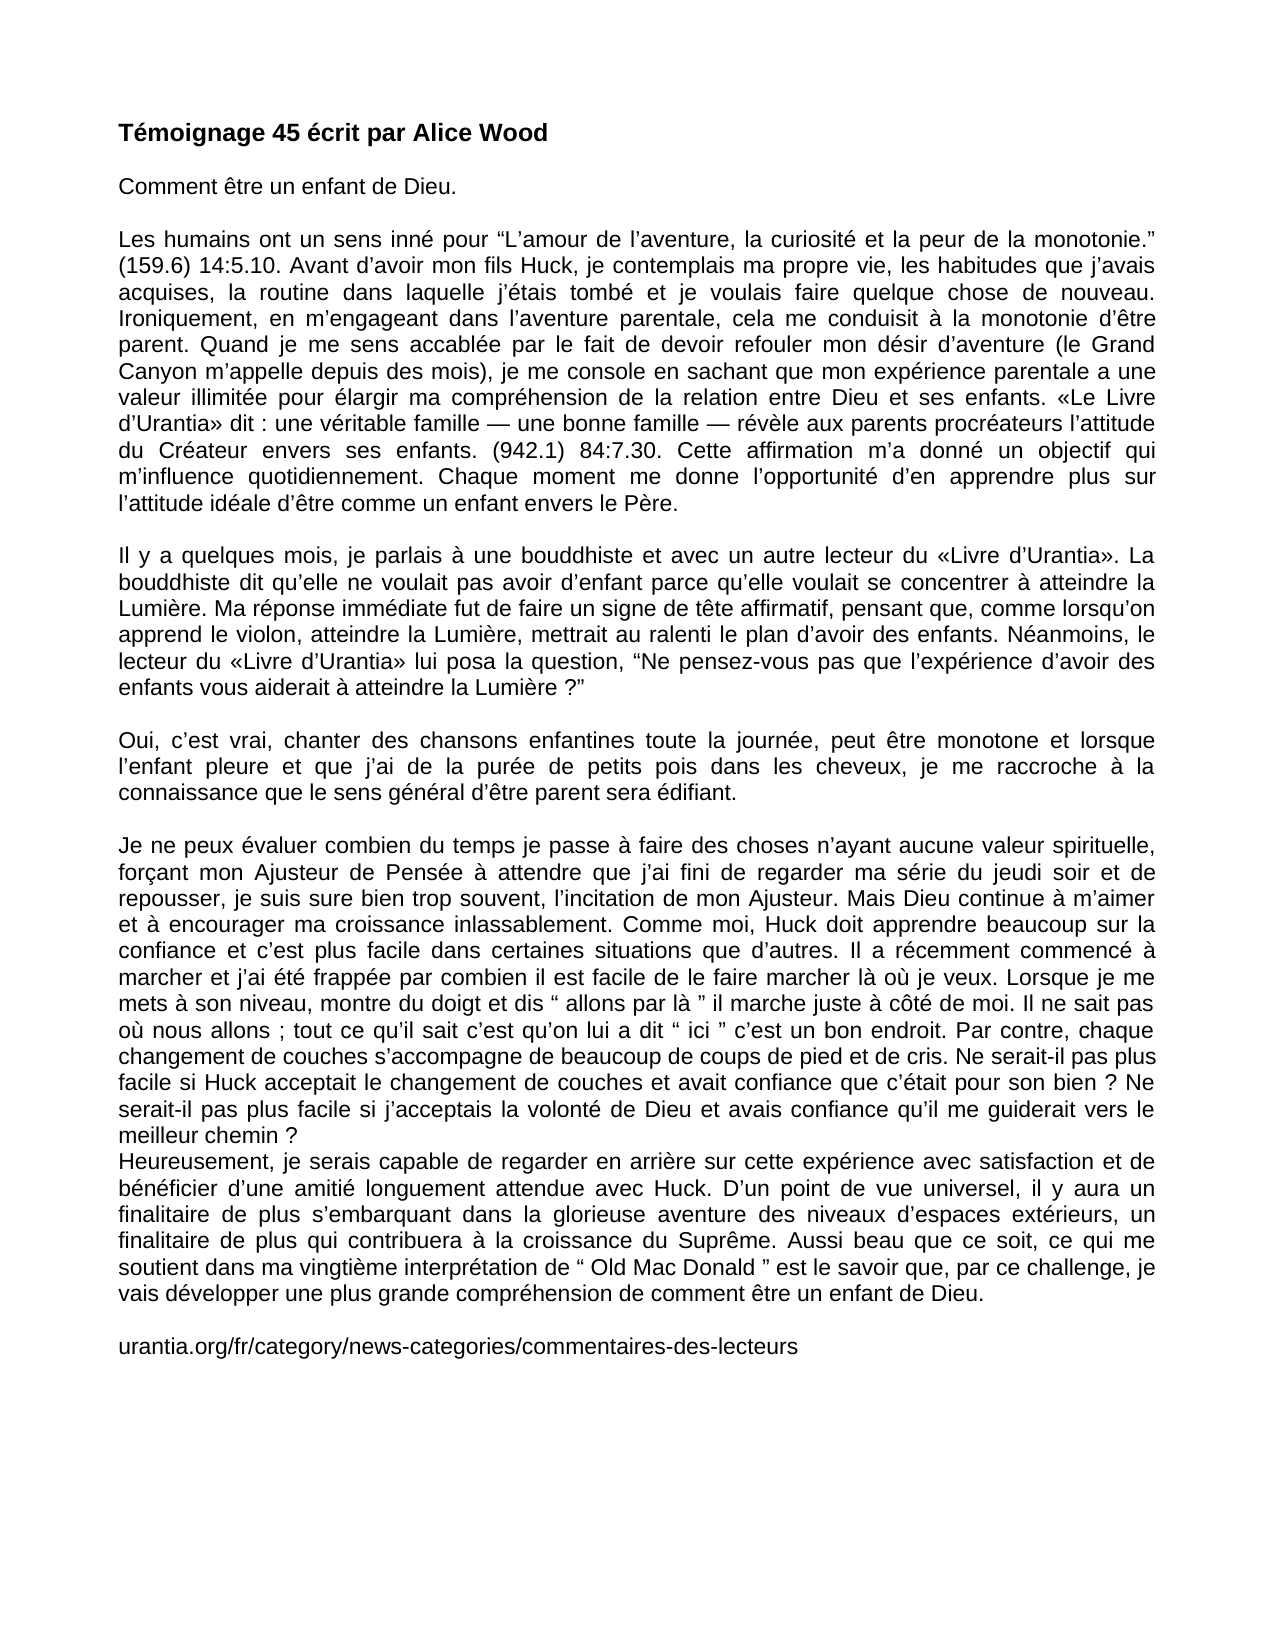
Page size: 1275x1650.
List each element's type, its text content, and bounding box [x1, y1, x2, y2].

text Témoignage 45 écrit par Alice Wood [118, 118, 1157, 147]
text Je ne peux évaluer combien du temps je passe à faire des choses n’ayant aucune valeur spirituelle, forçant mon Ajusteur de Pensée à attendre que j’ai fini de regarder ma série du jeudi soir et de repousser, je suis sure bien trop souvent, l’incitation de mon Ajusteur. Mais Dieu continue à m’aimer et à encourager ma croissance inlassablement. Comme moi, Huck doit apprendre beaucoup sur la confiance et c’est plus facile dans certaines situations que d’autres. Il a récemment commencé à marcher et j’ai été frappée par combien il est facile de le faire marcher là où je veux. Lorsque je me mets à son niveau, montre du doigt et dis “ allons par là ” il marche juste à côté de moi. Il ne sait pas où nous allons ; tout ce qu’il sait c’est qu’on lui a dit “ ici ” c’est un bon endroit. Par contre, chaque changement de couches s’accompagne de beaucoup de coups de pied et de cris. Ne serait-il pas plus facile si Huck acceptait le changement de couches et avait confiance que c’était pour son bien ? Ne serait-il pas plus facile si j’acceptais la volonté de Dieu et avais confiance qu’il me guiderait vers le meilleur chemin ? [118, 832, 1157, 1148]
text Heureusement, je serais capable de regarder en arrière sur cette expérience avec satisfaction et de bénéficier d’une amitié longuement attendue avec Huck. D’un point de vue universel, il y aura un finalitaire de plus s’embarquant dans la glorieuse aventure des niveaux d’espaces extérieurs, un finalitaire de plus qui contribuera à la croissance du Suprême. Aussi beau que ce soit, ce qui me soutient dans ma vingtième interprétation de “ Old Mac Donald ” est le savoir que, par ce challenge, je vais développer une plus grande compréhension de comment être un enfant de Dieu. [118, 1148, 1157, 1306]
text Il y a quelques mois, je parlais à une bouddhiste et avec un autre lecteur du «Livre d’Urantia». La bouddhiste dit qu’elle ne voulait pas avoir d’enfant parce qu’elle voulait se concentrer à atteindre la Lumière. Ma réponse immédiate fut de faire un signe de tête affirmatif, pensant que, comme lorsqu’on apprend le violon, atteindre la Lumière, mettrait au ralenti le plan d’avoir des enfants. Néanmoins, le lecteur du «Livre d’Urantia» lui posa la question, “Ne pensez-vous pas que l’expérience d’avoir des enfants vous aiderait à atteindre la Lumière ?” [118, 542, 1157, 700]
text Oui, c’est vrai, chanter des chansons enfantines toute la journée, peut être monotone et lorsque l’enfant pleure et que j’ai de la purée de petits pois dans les cheveux, je me raccroche à la connaissance que le sens général d’être parent sera édifiant. [118, 727, 1157, 806]
text Les humains ont un sens inné pour “L’amour de l’aventure, la curiosité et la peur de la monotonie.” (159.6) 14:5.10. Avant d’avoir mon fils Huck, je contemplais ma propre vie, les habitudes que j’avais acquises, la routine dans laquelle j’étais tombé et je voulais faire quelque chose de nouveau. Ironiquement, en m’engageant dans l’aventure parentale, cela me conduisit à la monotonie d’être parent. Quand je me sens accablée par le fait de devoir refouler mon désir d’aventure (le Grand Canyon m’appelle depuis des mois), je me console en sachant que mon expérience parentale a une valeur illimitée pour élargir ma compréhension de la relation entre Dieu et ses enfants. «Le Livre d’Urantia» dit : une véritable famille — une bonne famille — révèle aux parents procréateurs l’attitude du Créateur envers ses enfants. (942.1) 84:7.30. Cette affirmation m’a donné un objectif qui m’influence quotidiennement. Chaque moment me donne l’opportunité d’en apprendre plus sur l’attitude idéale d’être comme un enfant envers le Père. [118, 226, 1157, 516]
text Comment être un enfant de Dieu. [118, 173, 1157, 199]
text urantia.org/fr/category/news-categories/commentaires-des-lecteurs [118, 1333, 1157, 1359]
